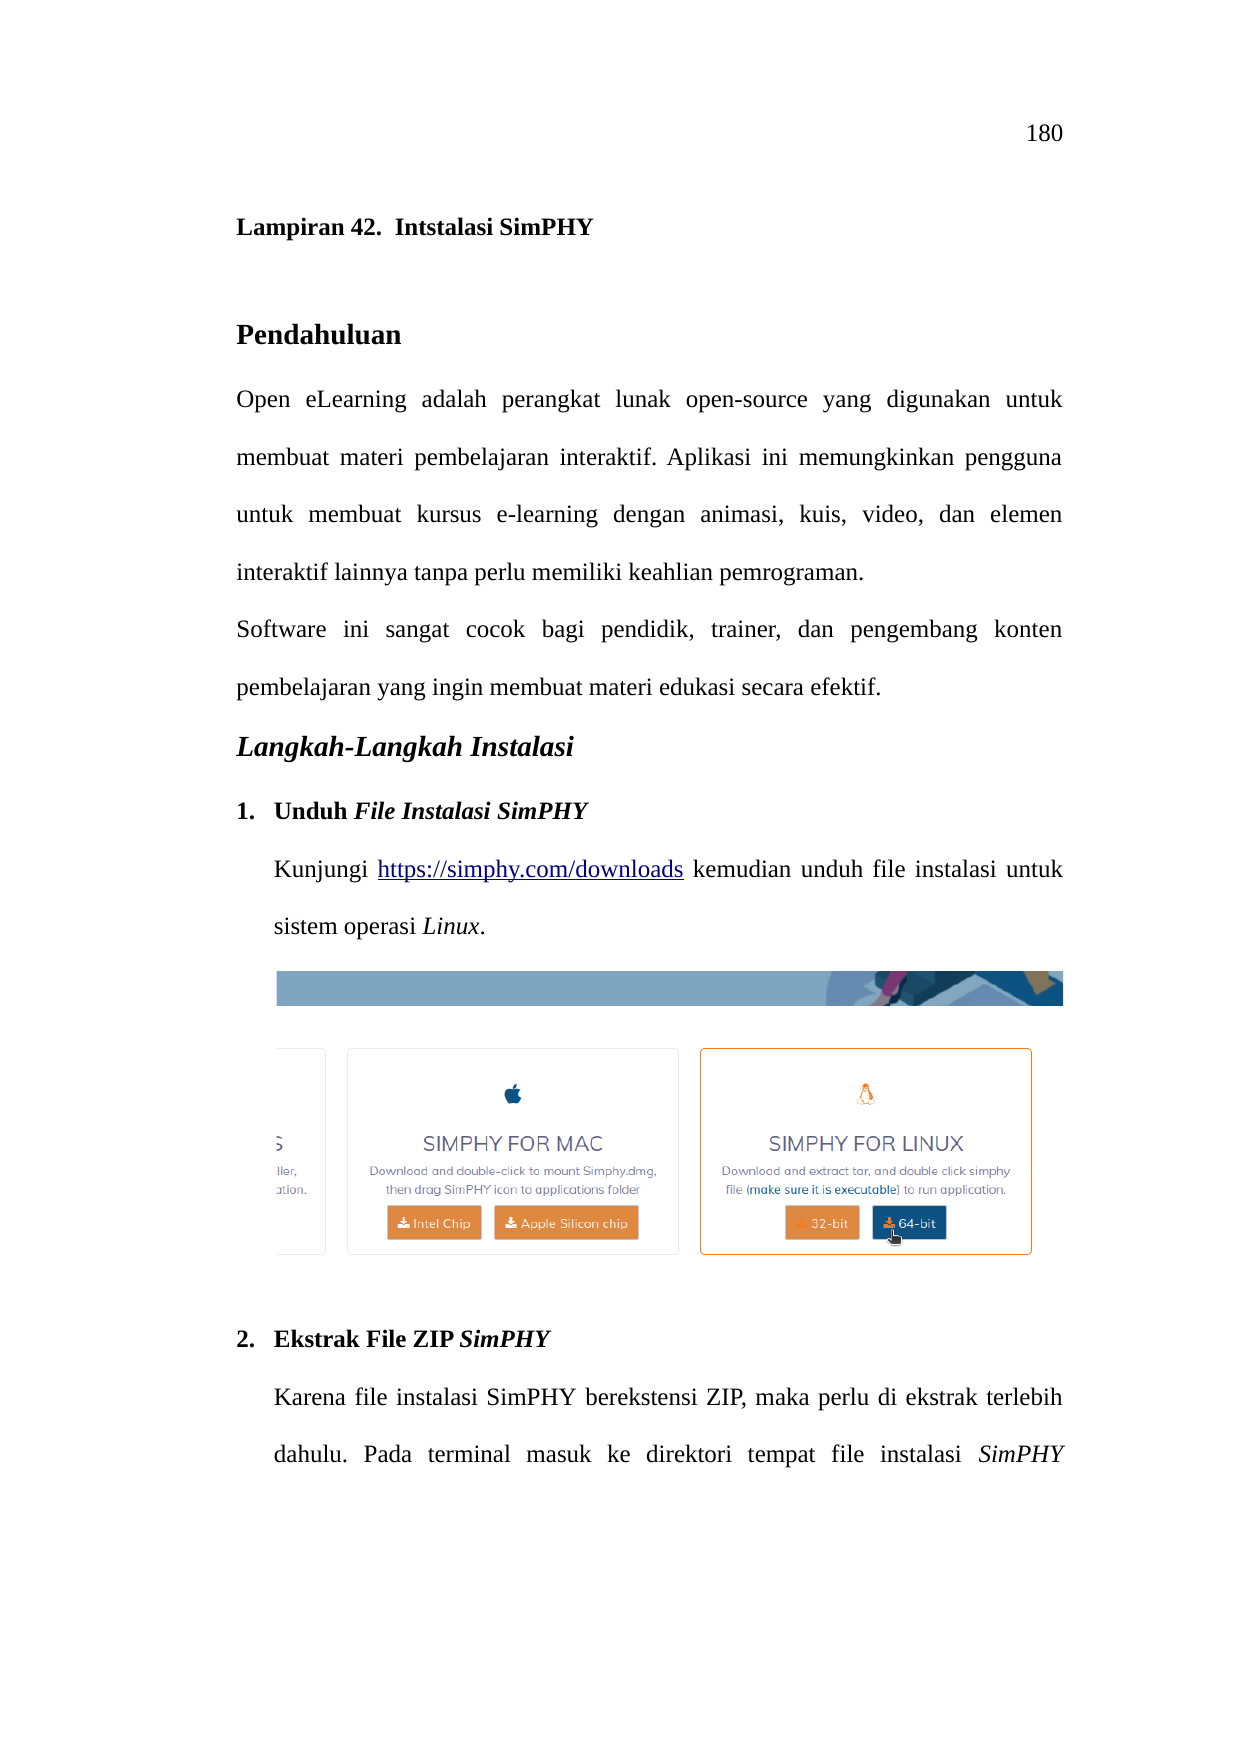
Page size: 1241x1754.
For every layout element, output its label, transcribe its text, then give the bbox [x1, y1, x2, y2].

text Langkah-Langkah Instalasi [236, 729, 1063, 763]
list Intstalasi SimPHY [236, 212, 1063, 241]
picture [276, 971, 1064, 1293]
list Unduh File Instalasi SimPHY [236, 796, 1063, 825]
list Kunjungi https://simphy.com/downloads kemudian unduh file instalasi untuk sistem operasi Linux. [236, 854, 1063, 940]
list Ekstrak File ZIP SimPHY [236, 1324, 1063, 1353]
text Software ini sangat cocok bagi pendidik, trainer, dan pengembang konten pembelajaran yang ingin membuat materi edukasi secara efektif. [236, 614, 1063, 701]
text Open eLearning adalah perangkat lunak open-source yang digunakan untuk membuat materi pembelajaran interaktif. Aplikasi ini memungkinkan pengguna untuk membuat kursus e-learning dengan animasi, kuis, video, dan elemen interaktif lainnya tanpa perlu memiliki keahlian pemrograman. [236, 384, 1063, 586]
list Karena file instalasi SimPHY berekstensi ZIP, maka perlu di ekstrak terlebih dahulu. Pada terminal masuk ke direktori tempat file instalasi SimPHY [236, 1382, 1063, 1468]
text Pendahuluan [236, 317, 1063, 351]
